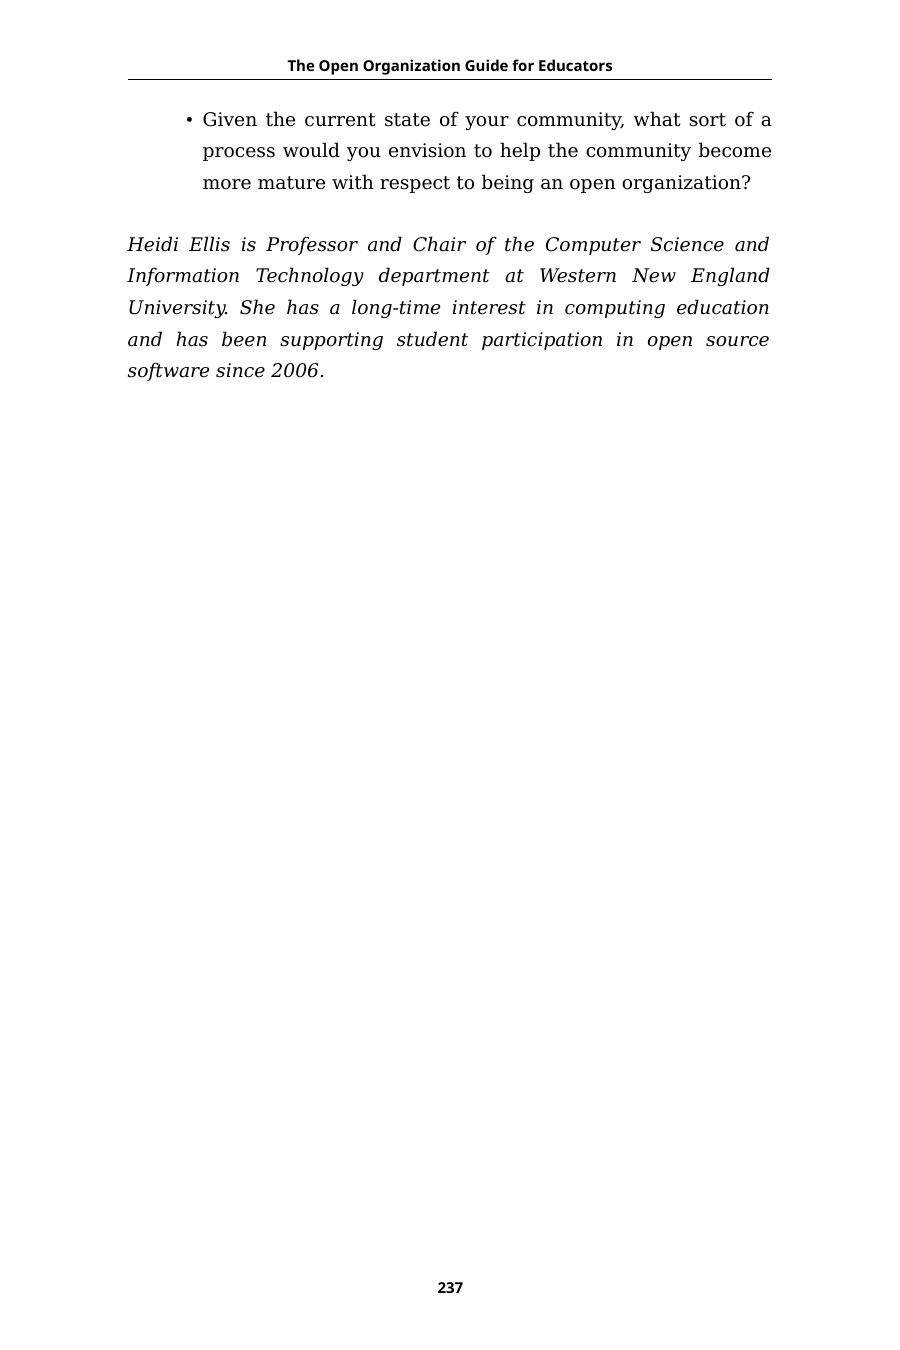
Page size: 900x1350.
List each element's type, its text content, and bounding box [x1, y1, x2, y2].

list Given the current state of your community, what sort of a process would you envision to help the community become more mature with respect to being an open organization? [186, 109, 772, 194]
text Heidi Ellis is Professor and Chair of the Computer Science and Information Technology department at Western New England University. She has a long-time interest in computing education and has been supporting student participation in open source software since 2006. [127, 234, 772, 382]
